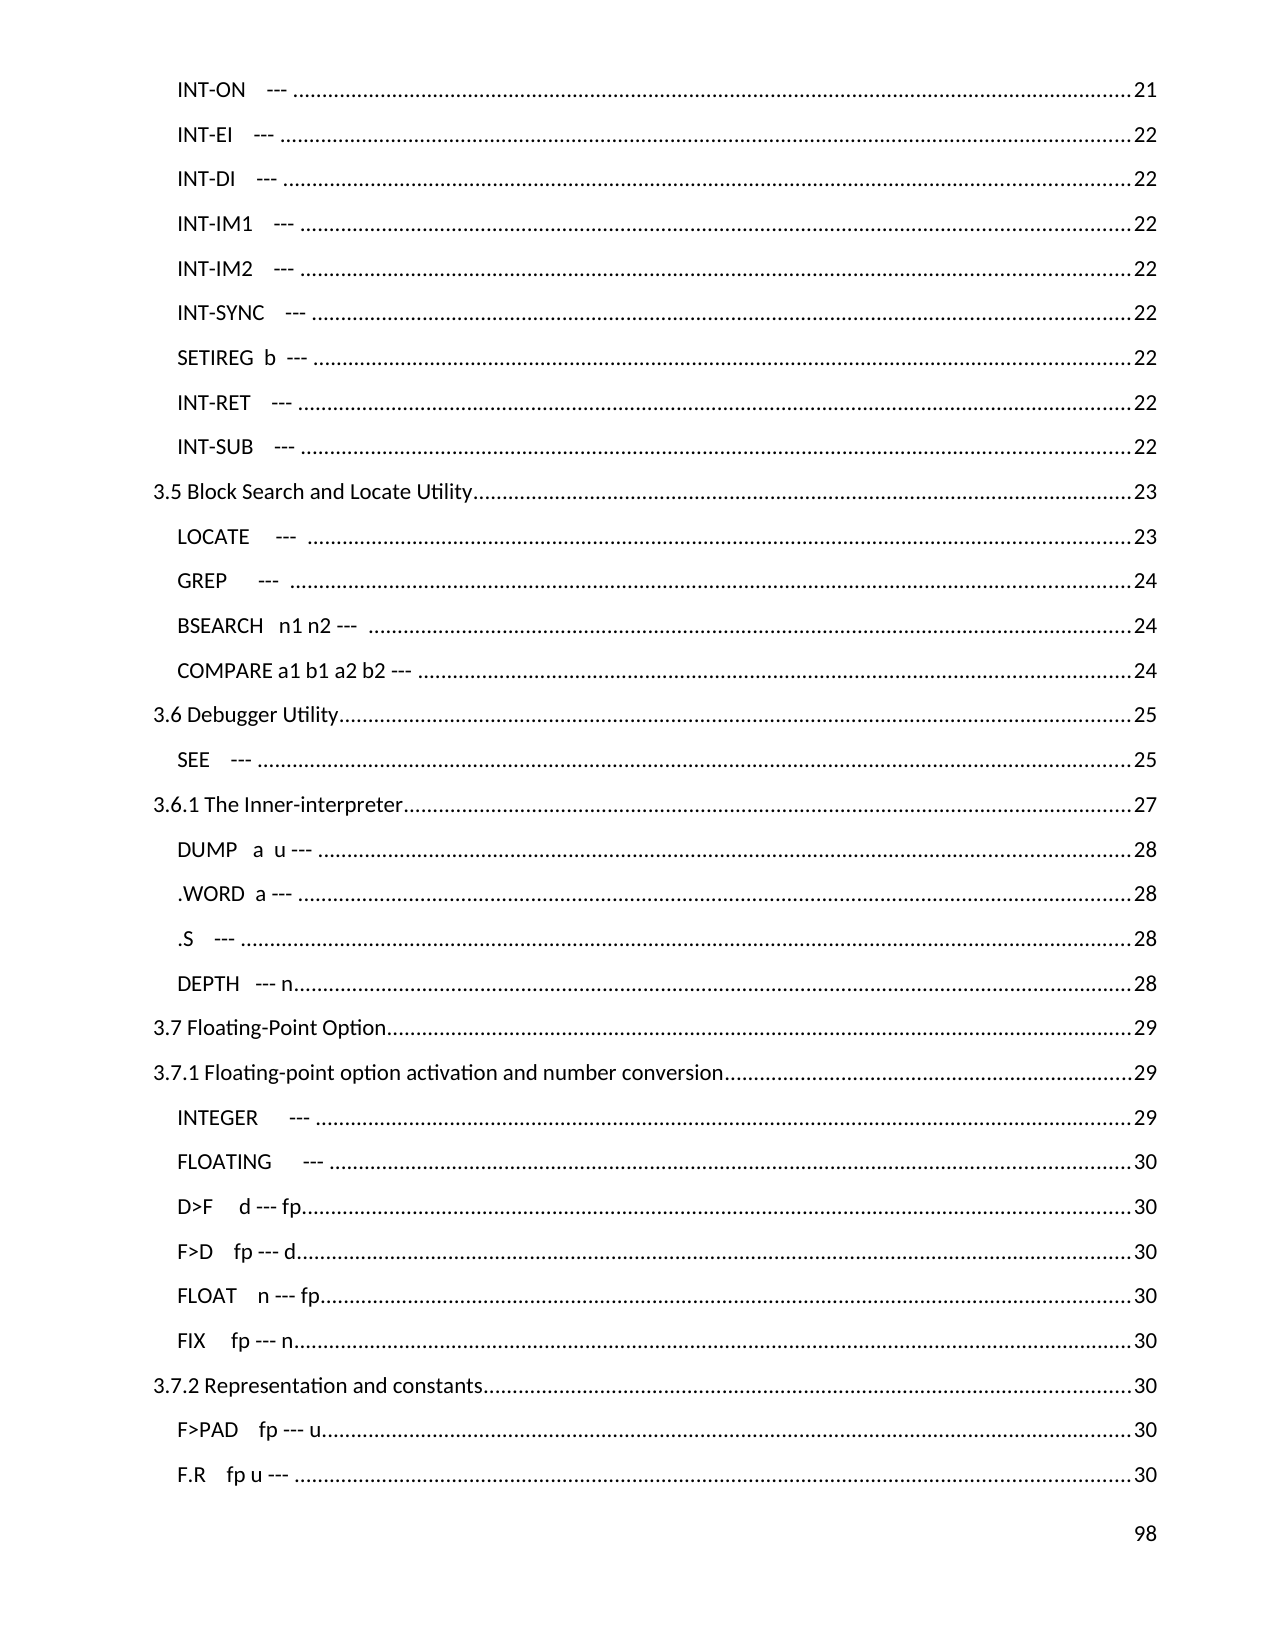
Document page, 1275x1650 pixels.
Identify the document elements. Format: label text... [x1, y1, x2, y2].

text INT-SUB --- 22 [177, 432, 1157, 461]
text 3.5 Block Search and Locate Utility 23 [148, 477, 1157, 505]
text INT-DI --- 22 [177, 164, 1157, 192]
text INT-SYNC --- 22 [177, 298, 1157, 326]
text INT-RET --- 22 [177, 388, 1157, 416]
text .WORD a --- 28 [177, 879, 1157, 907]
text D>F d --- fp 30 [177, 1192, 1157, 1220]
text 3.7 Floating-Point Option 29 [148, 1013, 1157, 1041]
text FLOAT n --- fp 30 [177, 1282, 1157, 1309]
text 3.6.1 The Inner-interpreter 27 [148, 790, 1157, 818]
text INT-EI --- 22 [177, 120, 1157, 148]
text COMPARE a1 b1 a2 b2 --- 24 [177, 656, 1157, 684]
text 3.7.2 Representation and constants 30 [148, 1371, 1157, 1399]
text .S --- 28 [177, 924, 1157, 952]
text F.R fp u --- 30 [177, 1460, 1157, 1488]
text DEPTH --- n 28 [177, 969, 1157, 997]
text SETIREG b --- 22 [177, 343, 1157, 371]
text LOCATE --- 23 [177, 522, 1157, 550]
text DUMP a u --- 28 [177, 835, 1157, 863]
text INT-IM2 --- 22 [177, 254, 1157, 282]
text GREP --- 24 [177, 567, 1157, 594]
text INT-IM1 --- 22 [177, 209, 1157, 237]
text 3.7.1 Floating-point option activation and number conversion 29 [148, 1058, 1157, 1086]
text 3.6 Debugger Utility 25 [148, 701, 1157, 729]
text F>D fp --- d 30 [177, 1237, 1157, 1265]
text BSEARCH n1 n2 --- 24 [177, 611, 1157, 639]
text FLOATING --- 30 [177, 1147, 1157, 1176]
text SEE --- 25 [177, 745, 1157, 773]
text FIX fp --- n 30 [177, 1326, 1157, 1354]
text INTEGER --- 29 [177, 1103, 1157, 1131]
text INT-ON --- 21 [177, 75, 1157, 103]
text F>PAD fp --- u 30 [177, 1416, 1157, 1444]
